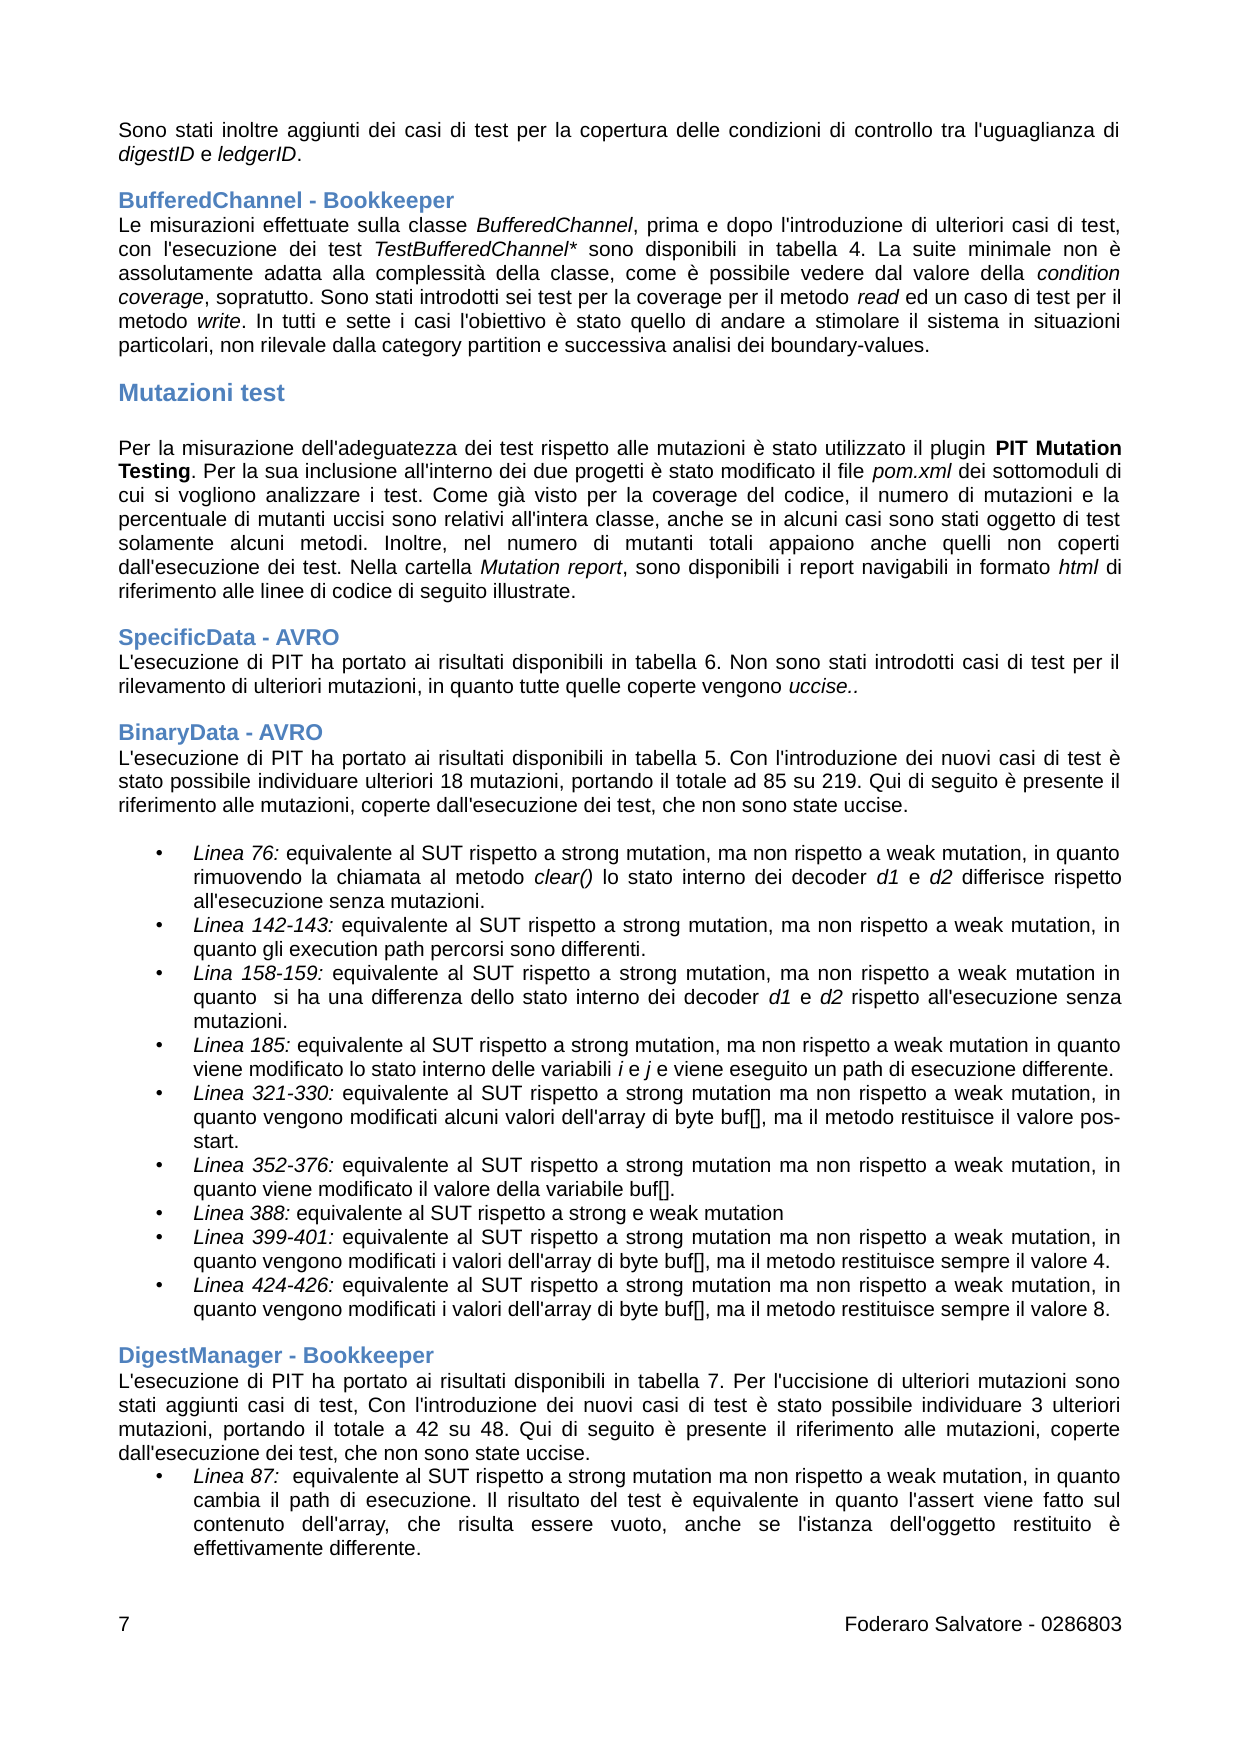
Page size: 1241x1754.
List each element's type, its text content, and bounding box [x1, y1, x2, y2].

subtitle DigestManager - Bookkeeper [118, 1342, 1122, 1368]
list Linea 76: equivalente al SUT rispetto a strong mutation, ma non rispetto a weak mutation, in quanto rimuovendo la chiamata al metodo clear() lo stato interno dei decoder d1 e d2 differisce rispetto all'esecuzione senza mutazioni. [156, 841, 1122, 913]
text Le misurazioni effettuate sulla classe BufferedChannel, prima e dopo l'introduzione di ulteriori casi di test, con l'esecuzione dei test TestBufferedChannel* sono disponibili in tabella 4. La suite minimale non è assolutamente adatta alla complessità della classe, come è possibile vedere dal valore della condition coverage, sopratutto. Sono stati introdotti sei test per la coverage per il metodo read ed un caso di test per il metodo write. In tutti e sette i casi l'obiettivo è stato quello di andare a stimolare il sistema in situazioni particolari, non rilevale dalla category partition e successiva analisi dei boundary-values. [118, 213, 1122, 357]
text Per la misurazione dell'adeguatezza dei test rispetto alle mutazioni è stato utilizzato il plugin PIT Mutation Testing. Per la sua inclusione all'interno dei due progetti è stato modificato il file pom.xml dei sottomoduli di cui si vogliono analizzare i test. Come già visto per la coverage del codice, il numero di mutazioni e la percentuale di mutanti uccisi sono relativi all'intera classe, anche se in alcuni casi sono stati oggetto di test solamente alcuni metodi. Inoltre, nel numero di mutanti totali appaiono anche quelli non coperti dall'esecuzione dei test. Nella cartella Mutation report, sono disponibili i report navigabili in formato html di riferimento alle linee di codice di seguito illustrate. [118, 435, 1122, 603]
list Lina 158-159: equivalente al SUT rispetto a strong mutation, ma non rispetto a weak mutation in quanto si ha una differenza dello stato interno dei decoder d1 e d2 rispetto all'esecuzione senza mutazioni. [156, 961, 1122, 1033]
list Linea 142-143: equivalente al SUT rispetto a strong mutation, ma non rispetto a weak mutation, in quanto gli execution path percorsi sono differenti. [156, 913, 1122, 961]
list Linea 399-401: equivalente al SUT rispetto a strong mutation ma non rispetto a weak mutation, in quanto vengono modificati i valori dell'array di byte buf[], ma il metodo restituisce sempre il valore 4. [156, 1225, 1122, 1273]
subtitle Mutazioni test [118, 378, 1122, 407]
subtitle BufferedChannel - Bookkeeper [118, 187, 1122, 213]
list Linea 352-376: equivalente al SUT rispetto a strong mutation ma non rispetto a weak mutation, in quanto viene modificato il valore della variabile buf[]. [156, 1153, 1122, 1201]
text L'esecuzione di PIT ha portato ai risultati disponibili in tabella 7. Per l'uccisione di ulteriori mutazioni sono stati aggiunti casi di test, Con l'introduzione dei nuovi casi di test è stato possibile individuare 3 ulteriori mutazioni, portando il totale a 42 su 48. Qui di seguito è presente il riferimento alle mutazioni, coperte dall'esecuzione dei test, che non sono state uccise. [118, 1368, 1122, 1464]
list Linea 185: equivalente al SUT rispetto a strong mutation, ma non rispetto a weak mutation in quanto viene modificato lo stato interno delle variabili i e j e viene eseguito un path di esecuzione differente. [156, 1033, 1122, 1081]
subtitle BinaryData - AVRO [118, 719, 1122, 745]
text L'esecuzione di PIT ha portato ai risultati disponibili in tabella 6. Non sono stati introdotti casi di test per il rilevamento di ulteriori mutazioni, in quanto tutte quelle coperte vengono uccise.. [118, 650, 1122, 698]
text Sono stati inoltre aggiunti dei casi di test per la copertura delle condizioni di controllo tra l'uguaglianza di digestID e ledgerID. [118, 118, 1122, 166]
subtitle SpecificData - AVRO [118, 624, 1122, 650]
list Linea 87: equivalente al SUT rispetto a strong mutation ma non rispetto a weak mutation, in quanto cambia il path di esecuzione. Il risultato del test è equivalente in quanto l'assert viene fatto sul contenuto dell'array, che risulta essere vuoto, anche se l'istanza dell'oggetto restituito è effettivamente differente. [156, 1464, 1122, 1560]
list Linea 388: equivalente al SUT rispetto a strong e weak mutation [156, 1201, 1122, 1225]
text L'esecuzione di PIT ha portato ai risultati disponibili in tabella 5. Con l'introduzione dei nuovi casi di test è stato possibile individuare ulteriori 18 mutazioni, portando il totale ad 85 su 219. Qui di seguito è presente il riferimento alle mutazioni, coperte dall'esecuzione dei test, che non sono state uccise. [118, 745, 1122, 817]
list Linea 321-330: equivalente al SUT rispetto a strong mutation ma non rispetto a weak mutation, in quanto vengono modificati alcuni valori dell'array di byte buf[], ma il metodo restituisce il valore pos-start. [156, 1081, 1122, 1153]
list Linea 424-426: equivalente al SUT rispetto a strong mutation ma non rispetto a weak mutation, in quanto vengono modificati i valori dell'array di byte buf[], ma il metodo restituisce sempre il valore 8. [156, 1273, 1122, 1321]
